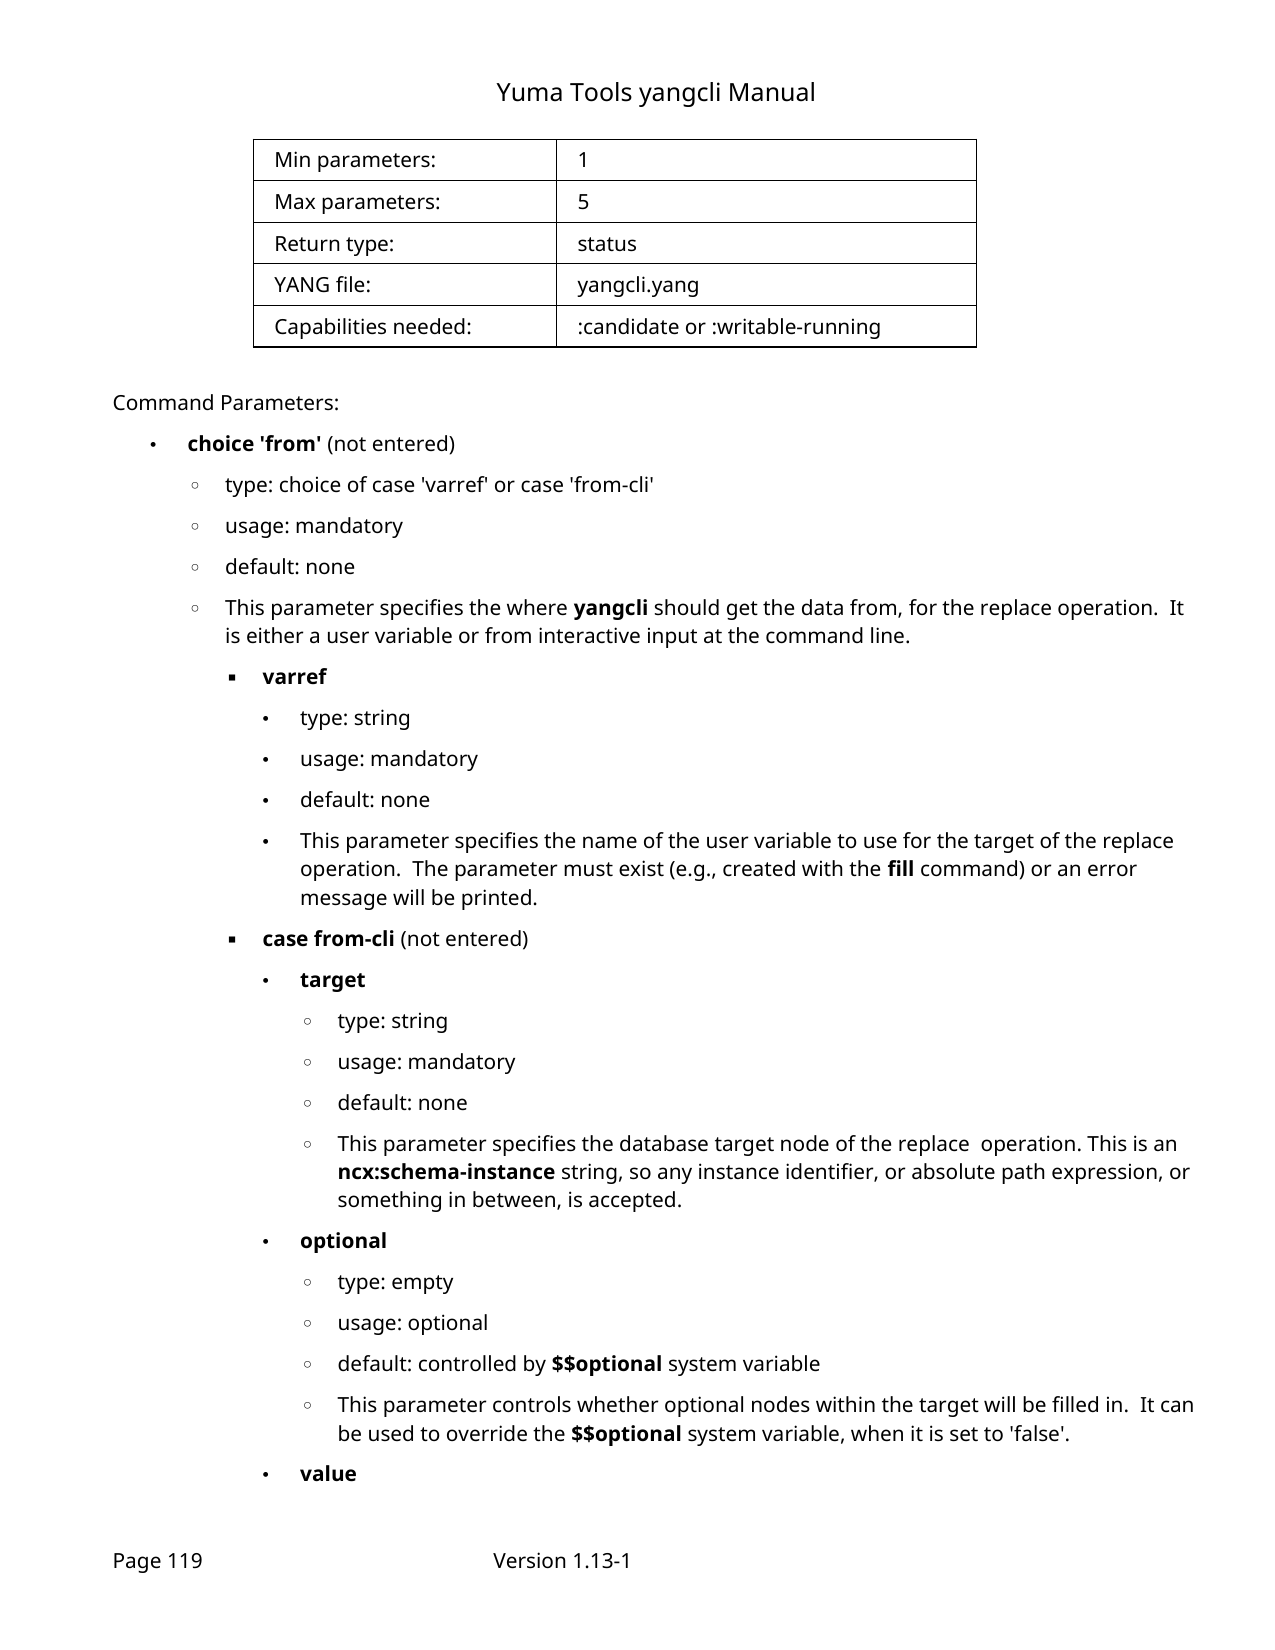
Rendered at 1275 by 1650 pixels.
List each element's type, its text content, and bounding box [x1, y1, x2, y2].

table_cell yangcli.yang [557, 264, 976, 305]
list usage: mandatory [262, 744, 1200, 773]
list This parameter controls whether optional nodes within the target will be filled in. It can be used to override the $$optional system variable, when it is set to 'false'. [300, 1390, 1200, 1447]
list This parameter specifies the database target node of the replace operation. This is an ncx:schema-instance string, so any instance identifier, or absolute path expression, or something in between, is accepted. [300, 1129, 1200, 1214]
list type: string [262, 703, 1200, 732]
list type: choice of case 'varref' or case 'from-cli' [187, 470, 1200, 499]
list usage: mandatory [300, 1047, 1200, 1075]
list type: string [300, 1006, 1200, 1034]
list case from-cli (not entered) [225, 924, 1200, 952]
table_cell YANG file: [254, 264, 556, 305]
list target [262, 965, 1200, 993]
table_cell status [557, 223, 976, 263]
list default: none [187, 552, 1200, 581]
list default: none [300, 1088, 1200, 1116]
list choice 'from' (not entered) [150, 429, 1200, 458]
list default: controlled by $$optional system variable [300, 1349, 1200, 1378]
list optional [262, 1226, 1200, 1255]
list default: none [262, 785, 1200, 814]
text Command Parameters: [112, 388, 1200, 417]
table_cell Capabilities needed: [254, 306, 556, 346]
list usage: optional [300, 1308, 1200, 1337]
table_cell Return type: [254, 223, 556, 263]
list varref [225, 662, 1200, 691]
list value [262, 1459, 1200, 1488]
table_cell Min parameters: [254, 140, 556, 180]
table_cell 1 [557, 140, 976, 180]
list This parameter specifies the name of the user variable to use for the target of the replace operation. The parameter must exist (e.g., created with the fill command) or an error message will be printed. [262, 826, 1200, 911]
list usage: mandatory [187, 511, 1200, 539]
list type: empty [300, 1267, 1200, 1296]
list This parameter specifies the where yangcli should get the data from, for the replace operation. It is either a user variable or from interactive input at the command line. [187, 593, 1200, 650]
table_cell Max parameters: [254, 181, 556, 222]
table_cell 5 [557, 181, 976, 222]
table_cell :candidate or :writable-running [557, 306, 976, 346]
